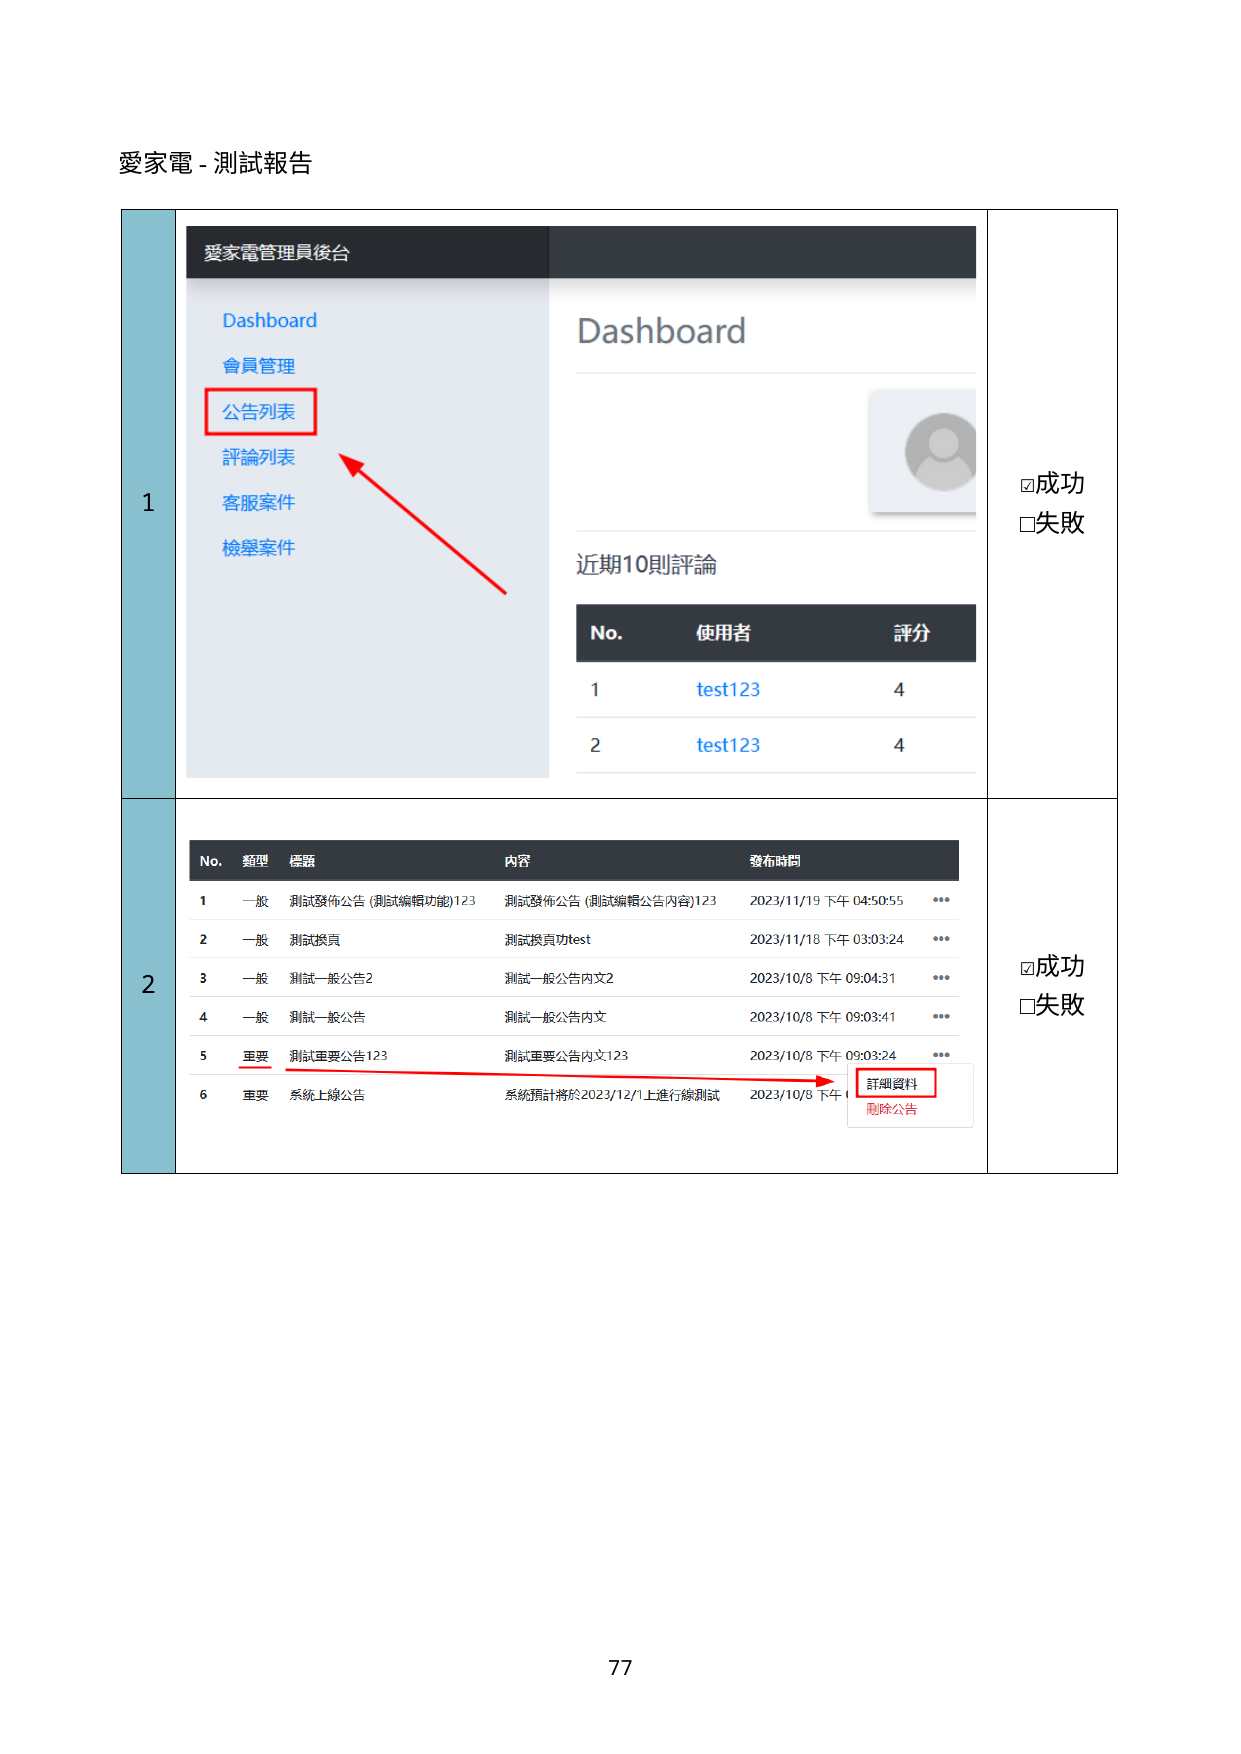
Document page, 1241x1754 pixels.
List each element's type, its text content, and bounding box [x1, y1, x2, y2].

picture [186, 226, 977, 778]
table_cell ☑成功 □失敗 [988, 799, 1117, 1173]
picture [186, 836, 977, 1132]
table_cell [176, 210, 987, 798]
table_cell [176, 799, 987, 1173]
table_cell 1 [122, 210, 175, 798]
table_cell ☑成功 □失敗 [988, 210, 1117, 798]
table_cell 2 [122, 799, 175, 1173]
